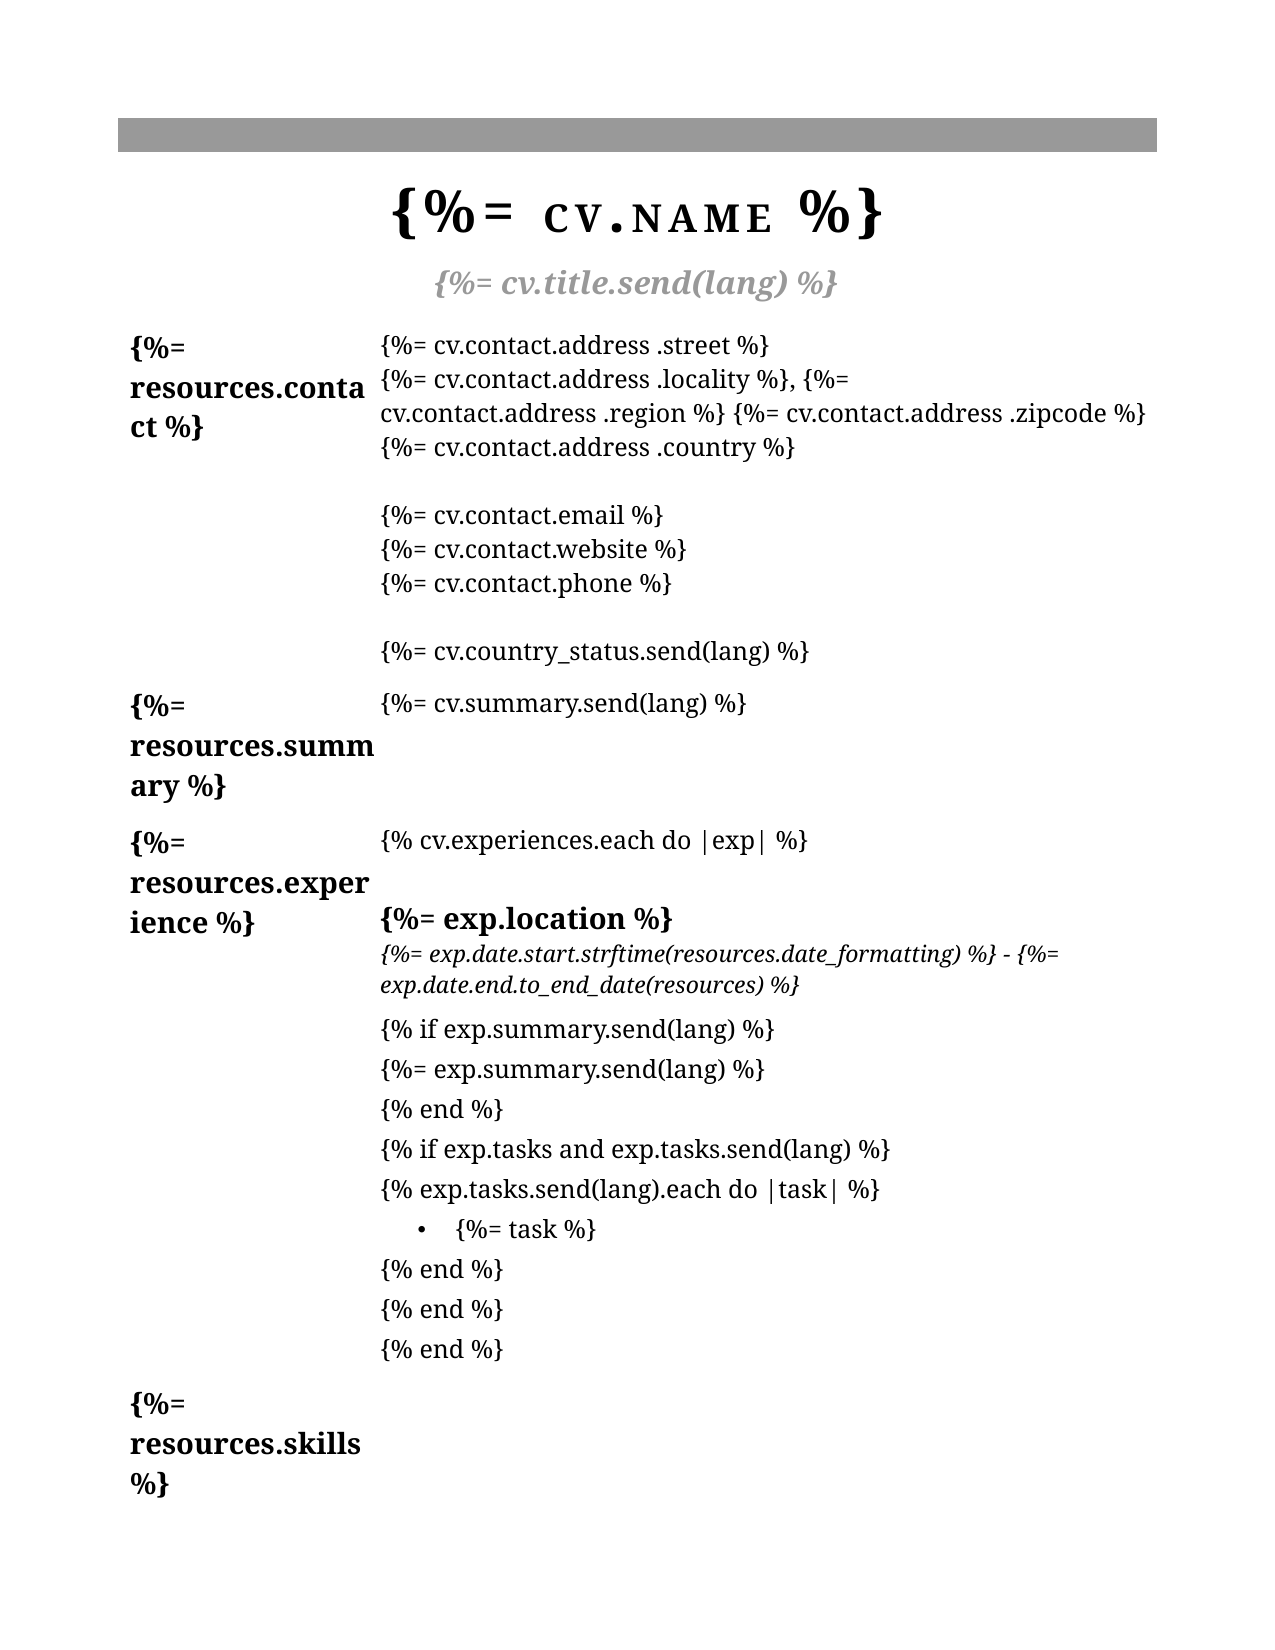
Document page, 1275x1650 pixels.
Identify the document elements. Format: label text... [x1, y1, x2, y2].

subtitle {%= cv.name %} [118, 170, 1157, 249]
table_cell [380, 1384, 1157, 1520]
table_header {%= resources.contact %} [118, 328, 380, 686]
table_header [118, 152, 1157, 170]
table_cell {%= cv.summary.send(lang) %} [380, 686, 1157, 822]
table_cell {%= resources.experience %} [118, 823, 380, 1384]
subtitle {%= cv.title.send(lang) %} [118, 261, 1157, 304]
table_cell {%= resources.summary %} [118, 686, 380, 822]
table_cell {% cv.experiences.each do |exp| %} {%= exp.location %} {%= exp.date.start.strftime(resources.date_formatting) %} - {%= exp.date.end.to_end_date(resources) %} {% if exp.summary.send(lang) %} {%= exp.summary.send(lang) %} {% end %} {% if exp.tasks and exp.tasks.send(lang) %} {% exp.tasks.send(lang).each do |task| %} {%= task %} {% end %} {% end %} {% end %} [380, 823, 1157, 1384]
table_header {%= cv.contact.address .street %} {%= cv.contact.address .locality %}, {%= cv.contact.address .region %} {%= cv.contact.address .zipcode %} {%= cv.contact.address .country %} {%= cv.contact.email %} {%= cv.contact.website %} {%= cv.contact.phone %} {%= cv.country_status.send(lang) %} [380, 328, 1157, 686]
table_cell {%= resources.skills %} [118, 1384, 380, 1520]
